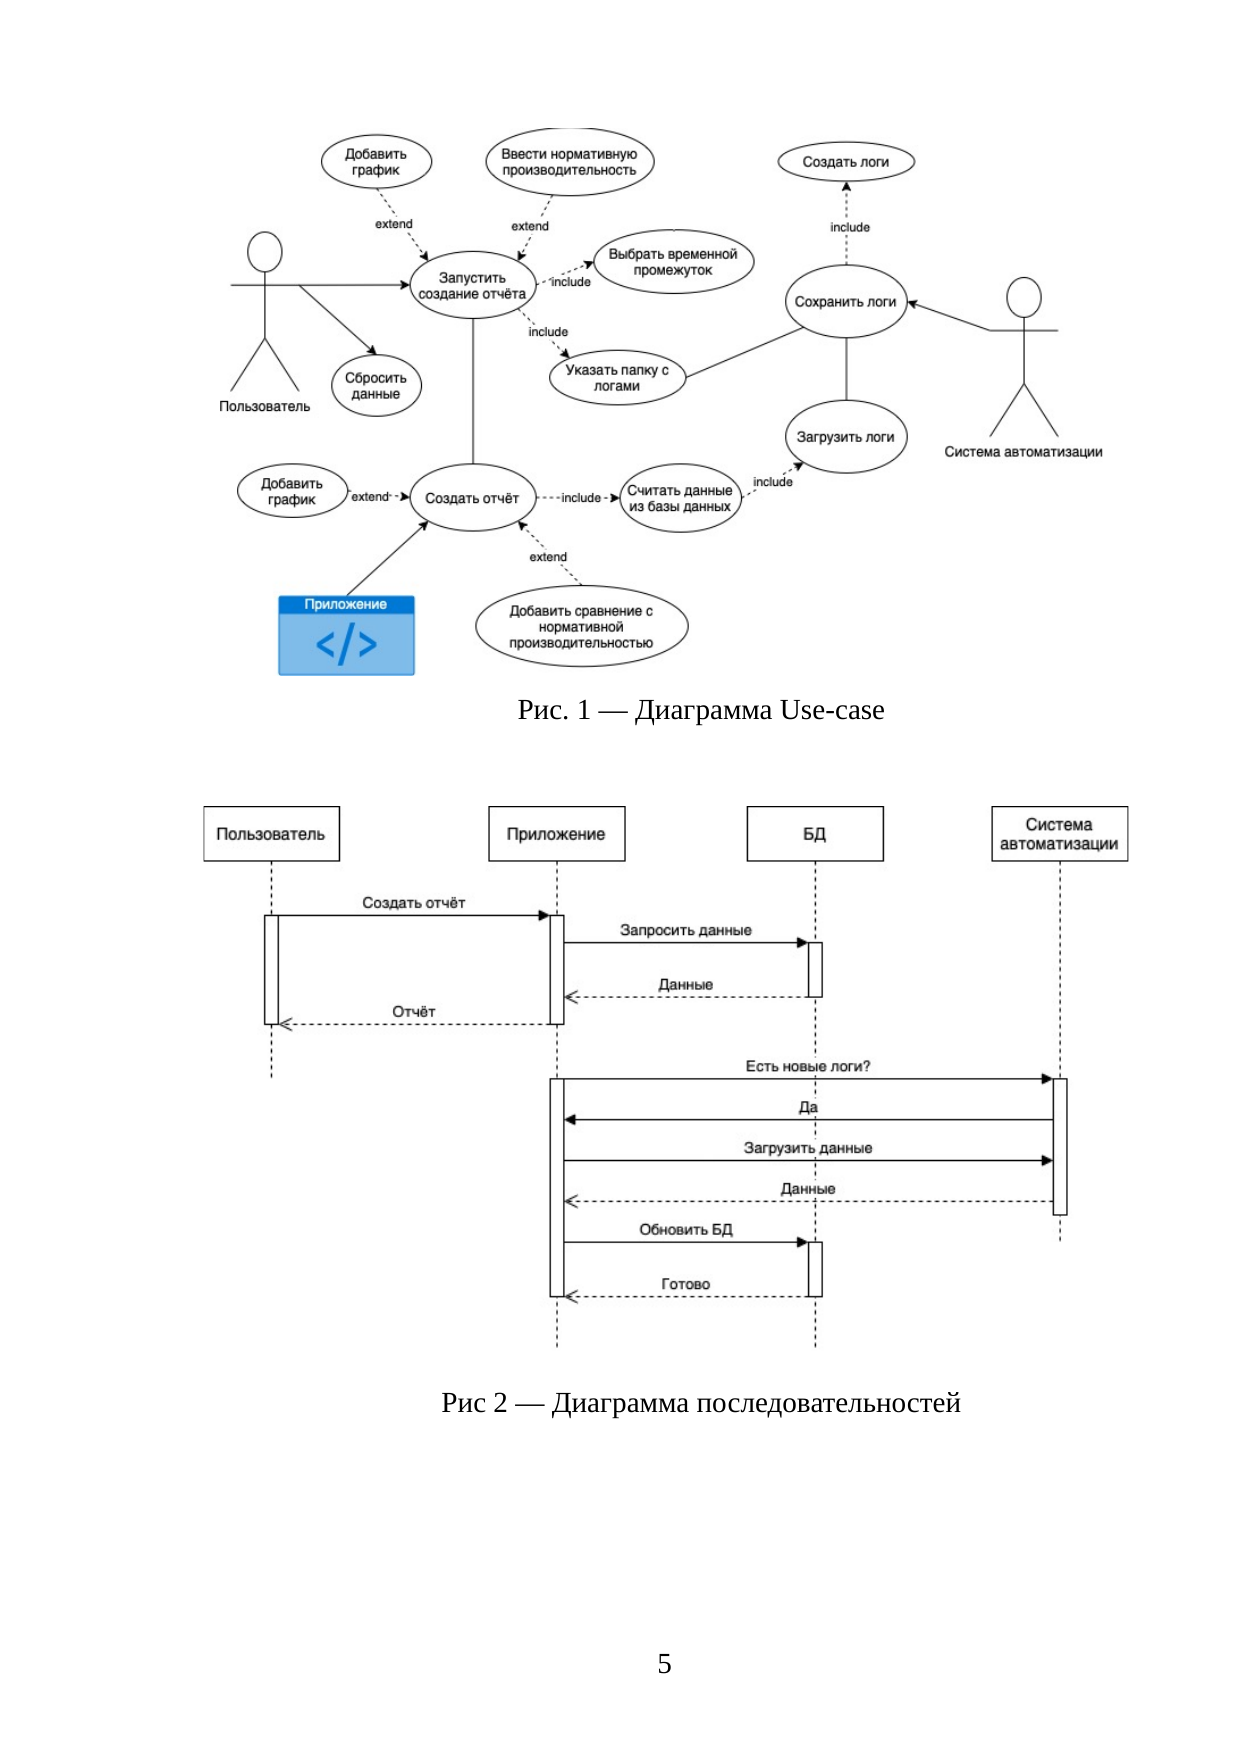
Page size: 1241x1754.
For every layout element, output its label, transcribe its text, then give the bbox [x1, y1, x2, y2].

text Рис 2 — Диаграмма последовательностей [177, 793, 1151, 1418]
picture [203, 806, 1129, 1352]
picture [219, 128, 1103, 676]
text Рис. 1 — Диаграмма Use-case [177, 118, 1151, 726]
